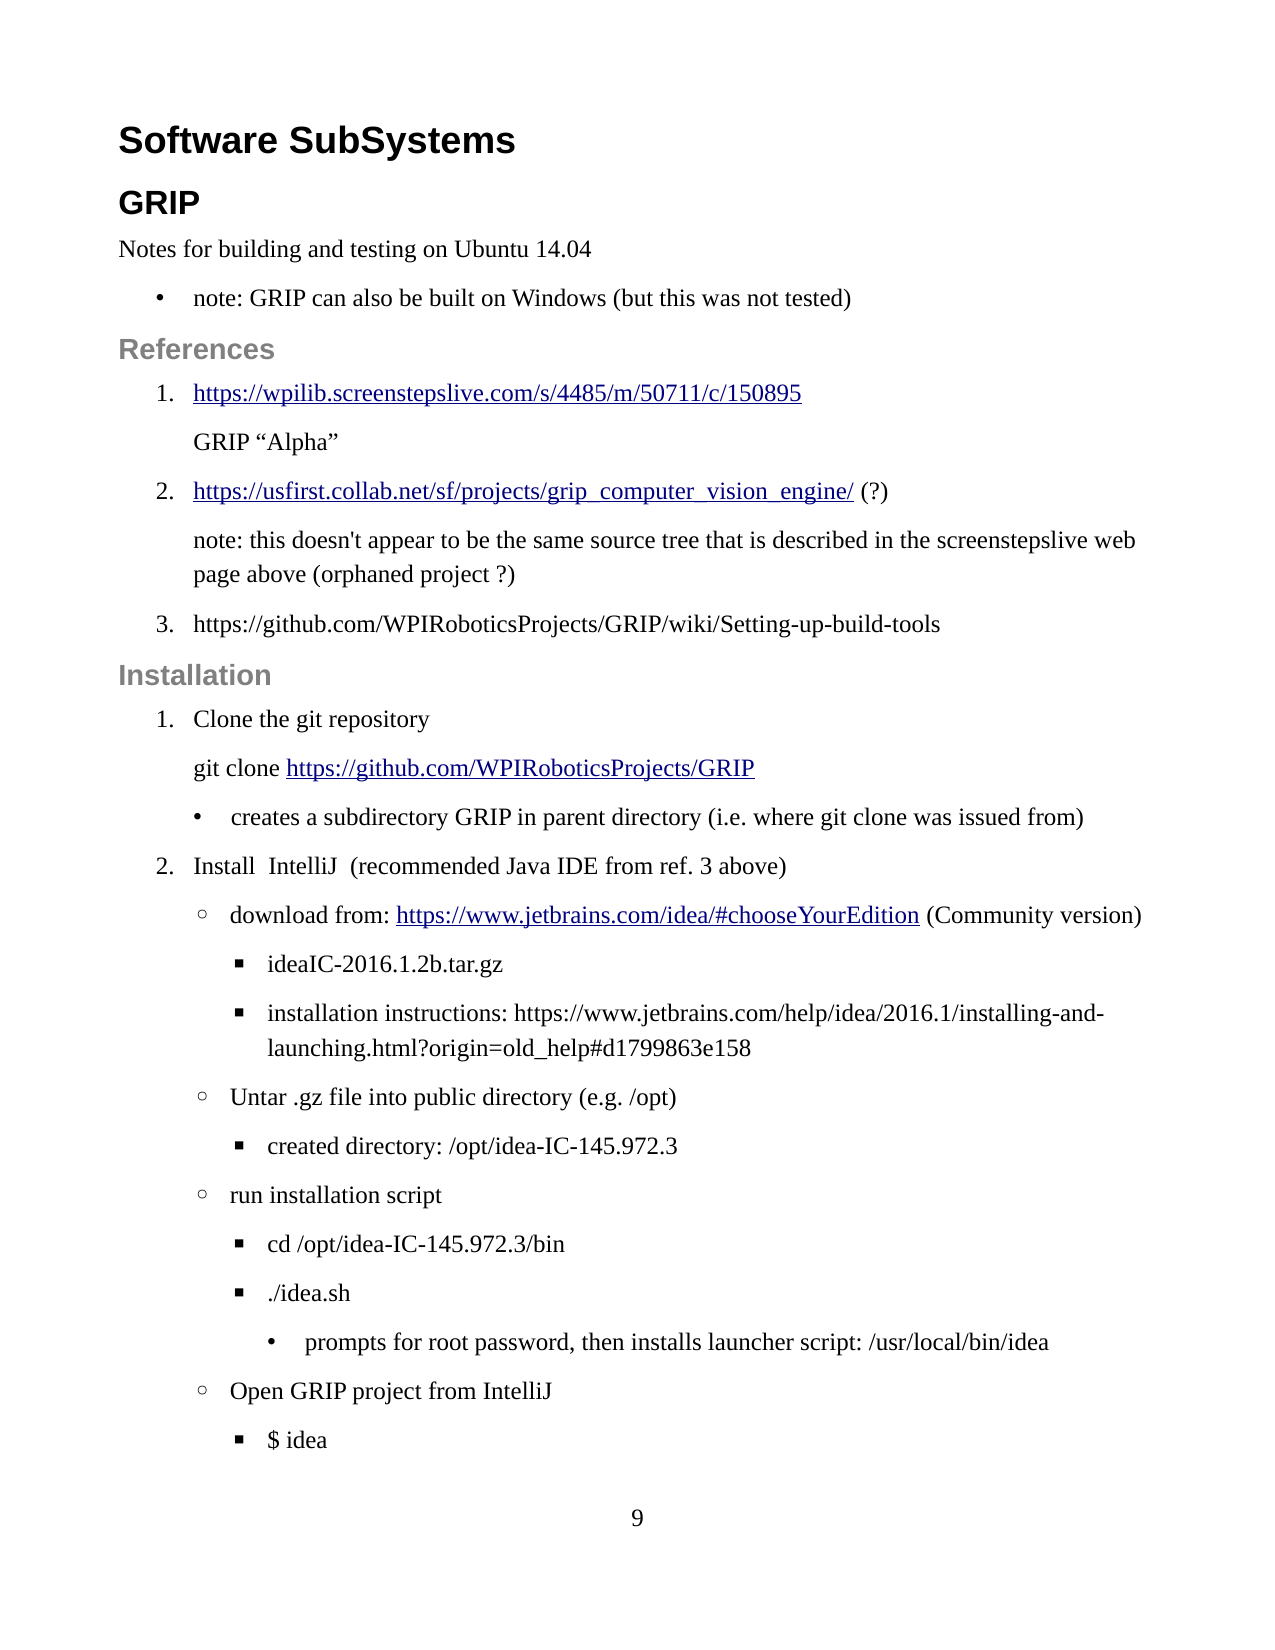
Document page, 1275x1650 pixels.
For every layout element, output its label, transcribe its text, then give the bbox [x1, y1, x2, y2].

list Install IntelliJ (recommended Java IDE from ref. 3 above) [156, 851, 1157, 880]
subtitle References [118, 332, 1157, 365]
list GRIP “Alpha” [156, 427, 1157, 456]
subtitle Installation [118, 658, 1157, 691]
list https://github.com/WPIRoboticsProjects/GRIP/wiki/Setting-up-build-tools [156, 609, 1157, 637]
list https://usfirst.collab.net/sf/projects/grip_computer_vision_engine/ (?) [156, 476, 1157, 505]
list Untar .gz file into public directory (e.g. /opt) [192, 1082, 1157, 1110]
list download from: https://www.jetbrains.com/idea/#chooseYourEdition (Community version) [192, 900, 1157, 929]
list run installation script [192, 1180, 1157, 1208]
list ./idea.sh [229, 1278, 1157, 1307]
list Open GRIP project from IntelliJ [192, 1376, 1157, 1405]
list https://wpilib.screenstepslive.com/s/4485/m/50711/c/150895 [156, 378, 1157, 407]
list git clone https://github.com/WPIRoboticsProjects/GRIP [156, 753, 1157, 782]
subtitle Software SubSystems [118, 118, 1157, 162]
list installation instructions: https://www.jetbrains.com/help/idea/2016.1/installing-and-launching.html?origin=old_help#d1799863e158 [229, 998, 1157, 1061]
text Notes for building and testing on Ubuntu 14.04 [118, 234, 1157, 262]
list note: GRIP can also be built on Windows (but this was not tested) [156, 283, 1157, 312]
subtitle GRIP [118, 183, 1157, 221]
list prompts for root password, then installs launcher script: /usr/local/bin/idea [267, 1327, 1157, 1356]
list ideaIC-2016.1.2b.tar.gz [229, 949, 1157, 978]
list created directory: /opt/idea-IC-145.972.3 [229, 1131, 1157, 1159]
list $ idea [229, 1425, 1157, 1454]
list cd /opt/idea-IC-145.972.3/bin [229, 1229, 1157, 1258]
list Clone the git repository [156, 704, 1157, 732]
list creates a subdirectory GRIP in parent directory (i.e. where git clone was issued from) [193, 802, 1157, 831]
list note: this doesn't appear to be the same source tree that is described in the screenstepslive web page above (orphaned project ?) [156, 525, 1157, 588]
